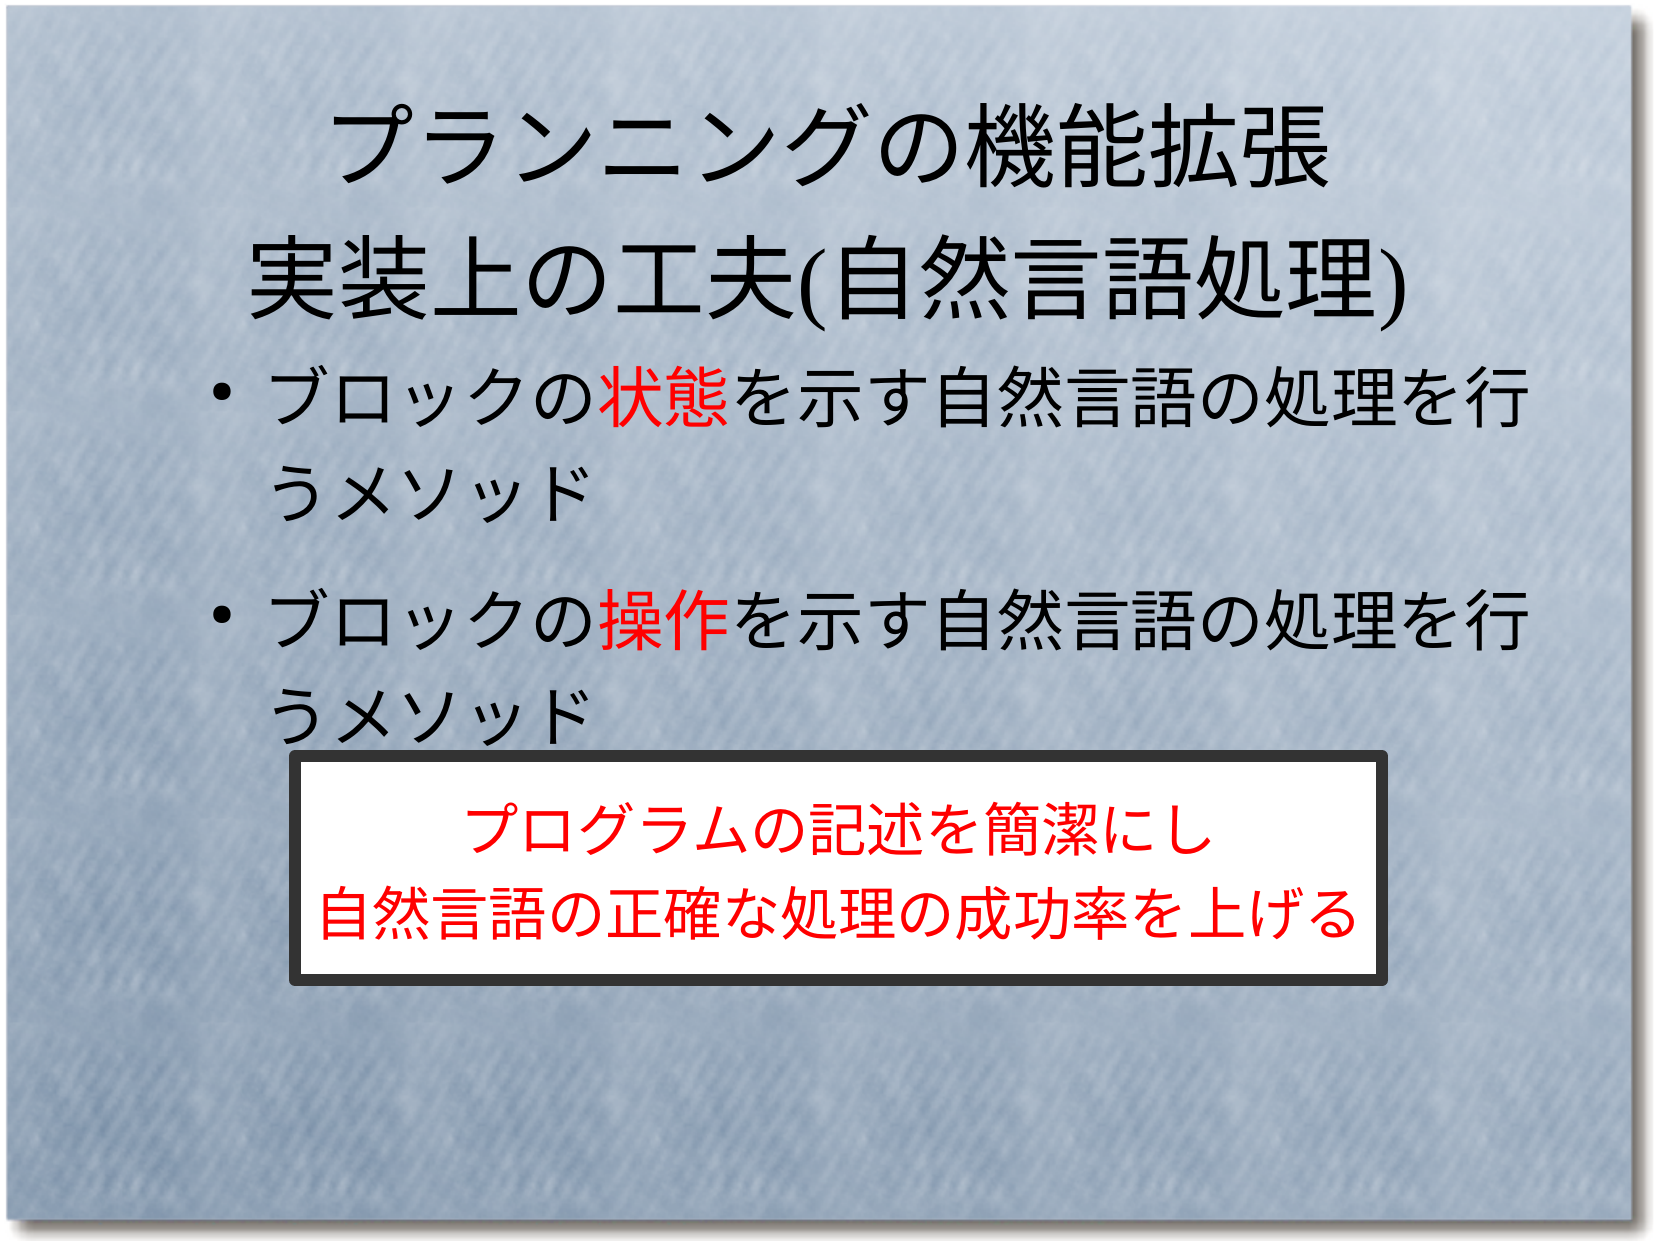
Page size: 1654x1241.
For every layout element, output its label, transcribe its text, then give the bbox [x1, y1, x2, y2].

title プランニングの機能拡張 実装上の工夫(自然言語処理) [121, 83, 1534, 330]
text_box プログラムの記述を簡潔にし 自然言語の正確な処理の成功率を上げる [295, 755, 1382, 981]
picture [0, 0, 1654, 1241]
list ブロックの状態を示す自然言語の処理を行うメソッド ブロックの操作を示す自然言語の処理を行うメソッド [121, 344, 1534, 1065]
